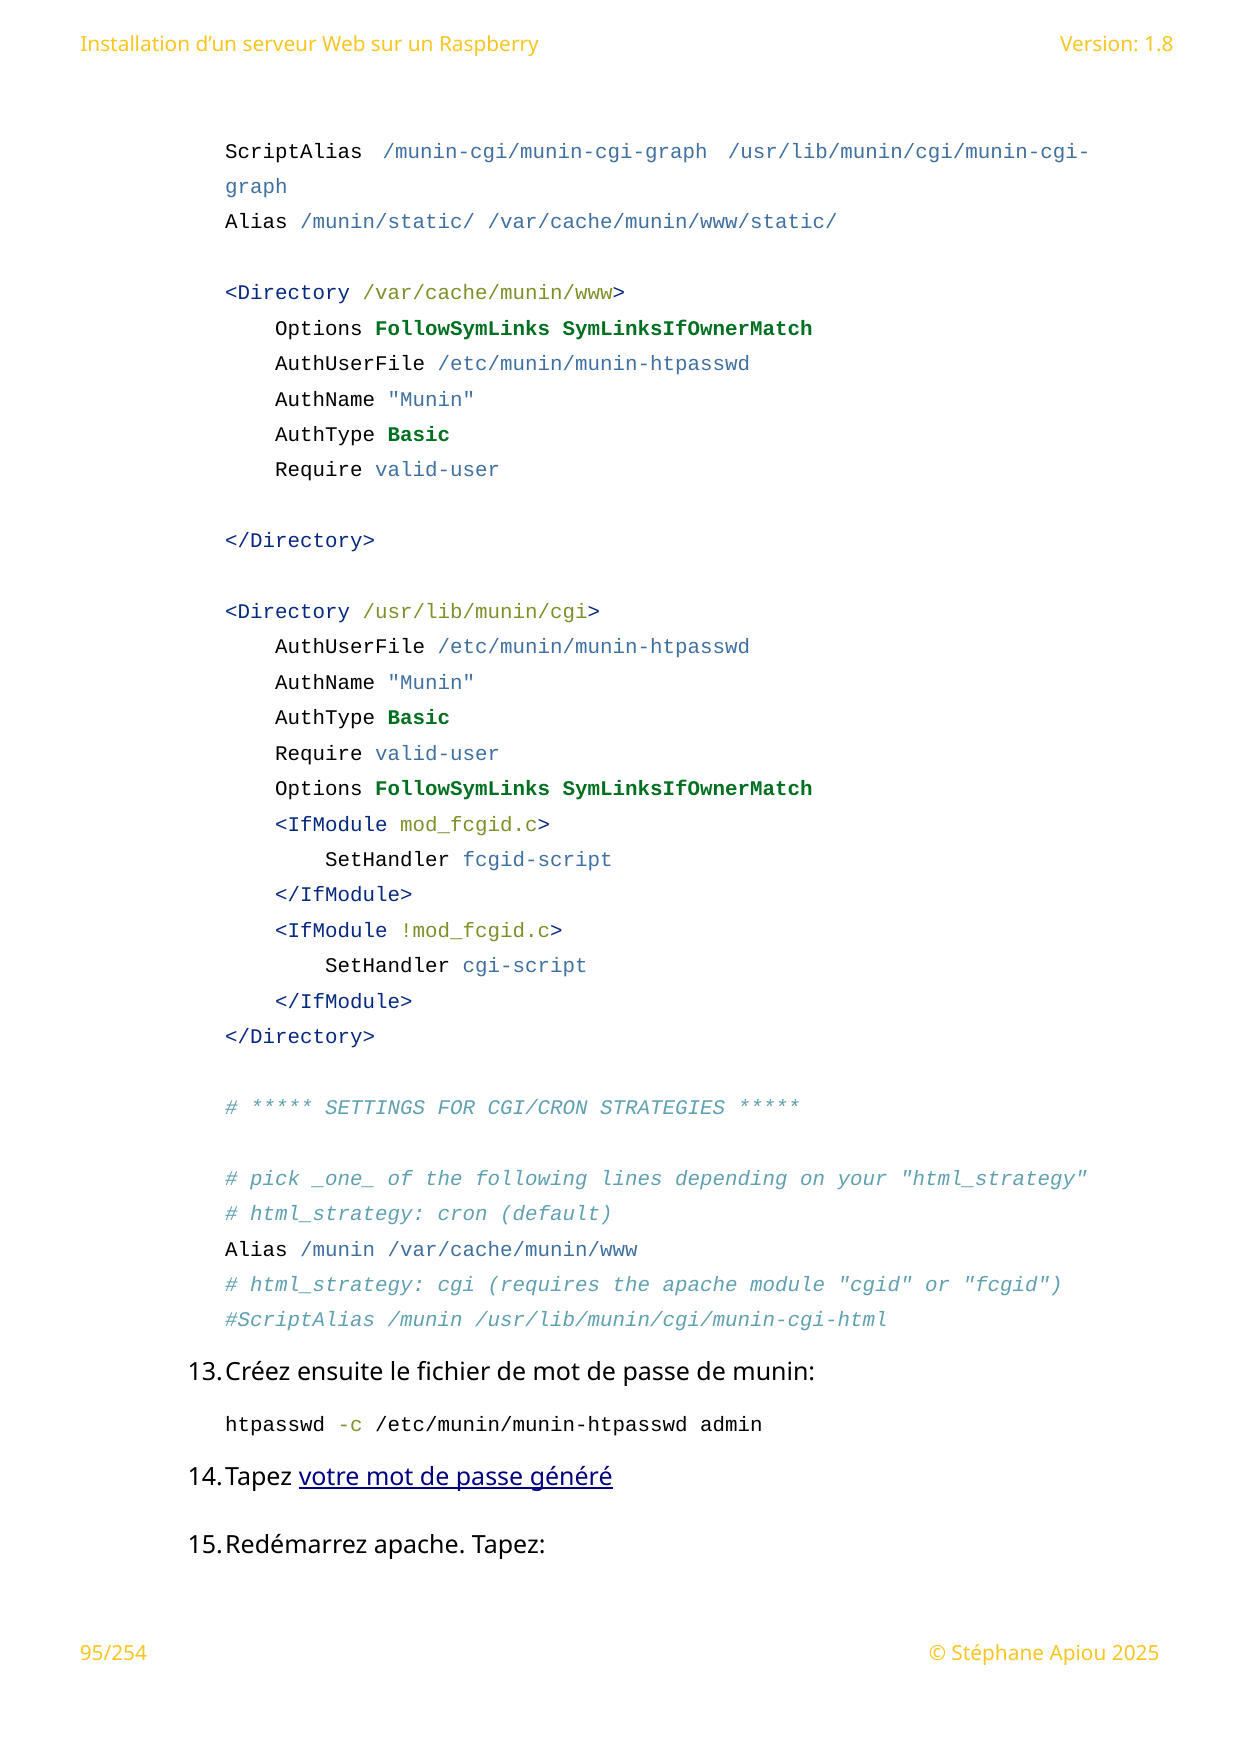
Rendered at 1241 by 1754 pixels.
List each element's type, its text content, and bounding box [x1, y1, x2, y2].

list Tapez votre mot de passe généré [187, 1458, 1090, 1492]
list SetHandler fcgid-script [187, 849, 1090, 873]
list Require valid-user [187, 743, 1090, 766]
list Redémarrez apache. Tapez: [187, 1527, 1090, 1561]
list AuthUserFile /etc/munin/munin-htpasswd [187, 353, 1090, 377]
list </IfModule> [187, 991, 1090, 1014]
list AuthType Basic [187, 424, 1090, 448]
list SetHandler cgi-script [187, 955, 1090, 979]
list Alias /munin /var/cache/munin/www [187, 1239, 1090, 1262]
list <Directory /var/cache/munin/www> [187, 282, 1090, 306]
list AuthUserFile /etc/munin/munin-htpasswd [187, 637, 1090, 660]
list # ***** SETTINGS FOR CGI/CRON STRATEGIES ***** [187, 1097, 1090, 1121]
list </IfModule> [187, 884, 1090, 908]
list # pick _one_ of the following lines depending on your "html_strategy" [187, 1168, 1090, 1191]
list Créez ensuite le fichier de mot de passe de munin: [187, 1354, 1090, 1388]
list <IfModule !mod_fcgid.c> [187, 920, 1090, 943]
list ScriptAlias /munin-cgi/munin-cgi-graph /usr/lib/munin/cgi/munin-cgi-graph [187, 141, 1090, 200]
list </Directory> [187, 530, 1090, 554]
list AuthName "Munin" [187, 672, 1090, 696]
list <IfModule mod_fcgid.c> [187, 814, 1090, 837]
list Options FollowSymLinks SymLinksIfOwnerMatch [187, 778, 1090, 802]
list Alias /munin/static/ /var/cache/munin/www/static/ [187, 212, 1090, 235]
list <Directory /usr/lib/munin/cgi> [187, 601, 1090, 625]
list AuthName "Munin" [187, 389, 1090, 412]
list # html_strategy: cron (default) [187, 1203, 1090, 1227]
list # html_strategy: cgi (requires the apache module "cgid" or "fcgid") [187, 1274, 1090, 1298]
list htpasswd -c /etc/munin/munin-htpasswd admin [187, 1414, 1090, 1437]
list Options FollowSymLinks SymLinksIfOwnerMatch [187, 318, 1090, 341]
list Require valid-user [187, 459, 1090, 483]
list </Directory> [187, 1026, 1090, 1050]
list #ScriptAlias /munin /usr/lib/munin/cgi/munin-cgi-html [187, 1309, 1090, 1333]
list AuthType Basic [187, 707, 1090, 731]
